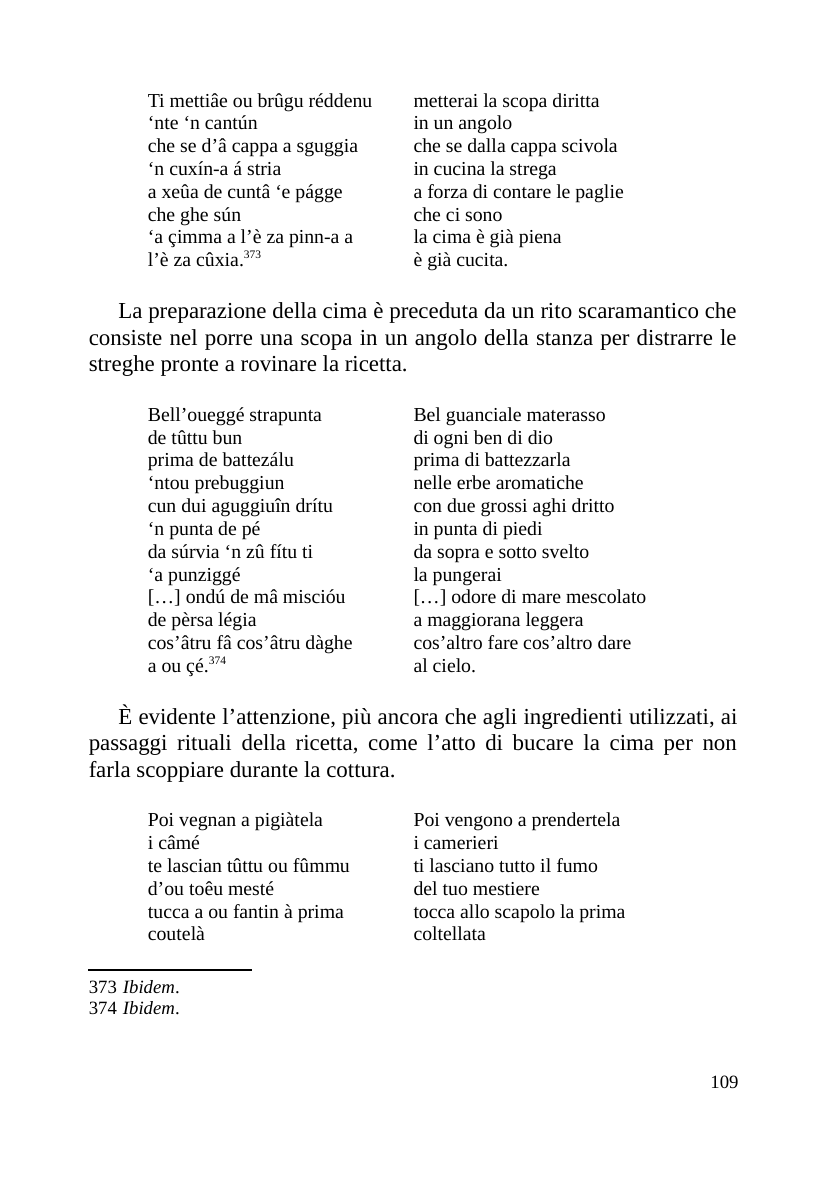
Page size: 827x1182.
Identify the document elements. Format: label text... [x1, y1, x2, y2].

table_header metterai la scopa diritta in un angolo che se dalla cappa scivola in cucina la strega a forza di contare le paglie che ci sono la cima è già piena è già cucita. [413, 89, 738, 271]
table_header Bell’oueggé strapunta de tûttu bun prima de battezálu ‘ntou prebuggiun cun dui aguggiuîn drítu ‘n punta de pé da súrvia ‘n zû fítu ti ‘a punziggé […] ondú de mâ miscióu de pèrsa légia cos’âtru fâ cos’âtru dàghe a ou çé. [89, 403, 413, 677]
table_header Ti mettiâe ou brûgu réddenu ‘nte ‘n cantún che se d’â cappa a sguggia ‘n cuxín-a á stria a xeûa de cuntâ ‘e págge che ghe sún ‘a çimma a l’è za pinn-a a l’è za cûxia. [89, 89, 413, 271]
table_header Bel guanciale materasso di ogni ben di dio prima di battezzarla nelle erbe aromatiche con due grossi aghi dritto in punta di piedi da sopra e sotto svelto la pungerai […] odore di mare mescolato a maggiorana leggera cos’altro fare cos’altro dare al cielo. [413, 403, 738, 677]
text La preparazione della cima è preceduta da un rito scaramantico che consiste nel porre una scopa in un angolo della stanza per distrarre le streghe pronte a rovinare la ricetta. [88, 297, 738, 376]
table_header Poi vengono a prendertela i camerieri ti lasciano tutto il fumo del tuo mestiere tocca allo scapolo la prima coltellata [413, 808, 738, 945]
text È evidente l’attenzione, più ancora che agli ingredienti utilizzati, ai passaggi rituali della ricetta, come l’atto di bucare la cima per non farla scoppiare durante la cottura. [88, 703, 738, 782]
table_header Poi vegnan a pigiàtela i câmé te lascian tûttu ou fûmmu d’ou toêu mesté tucca a ou fantin à prima coutelà [89, 808, 413, 945]
